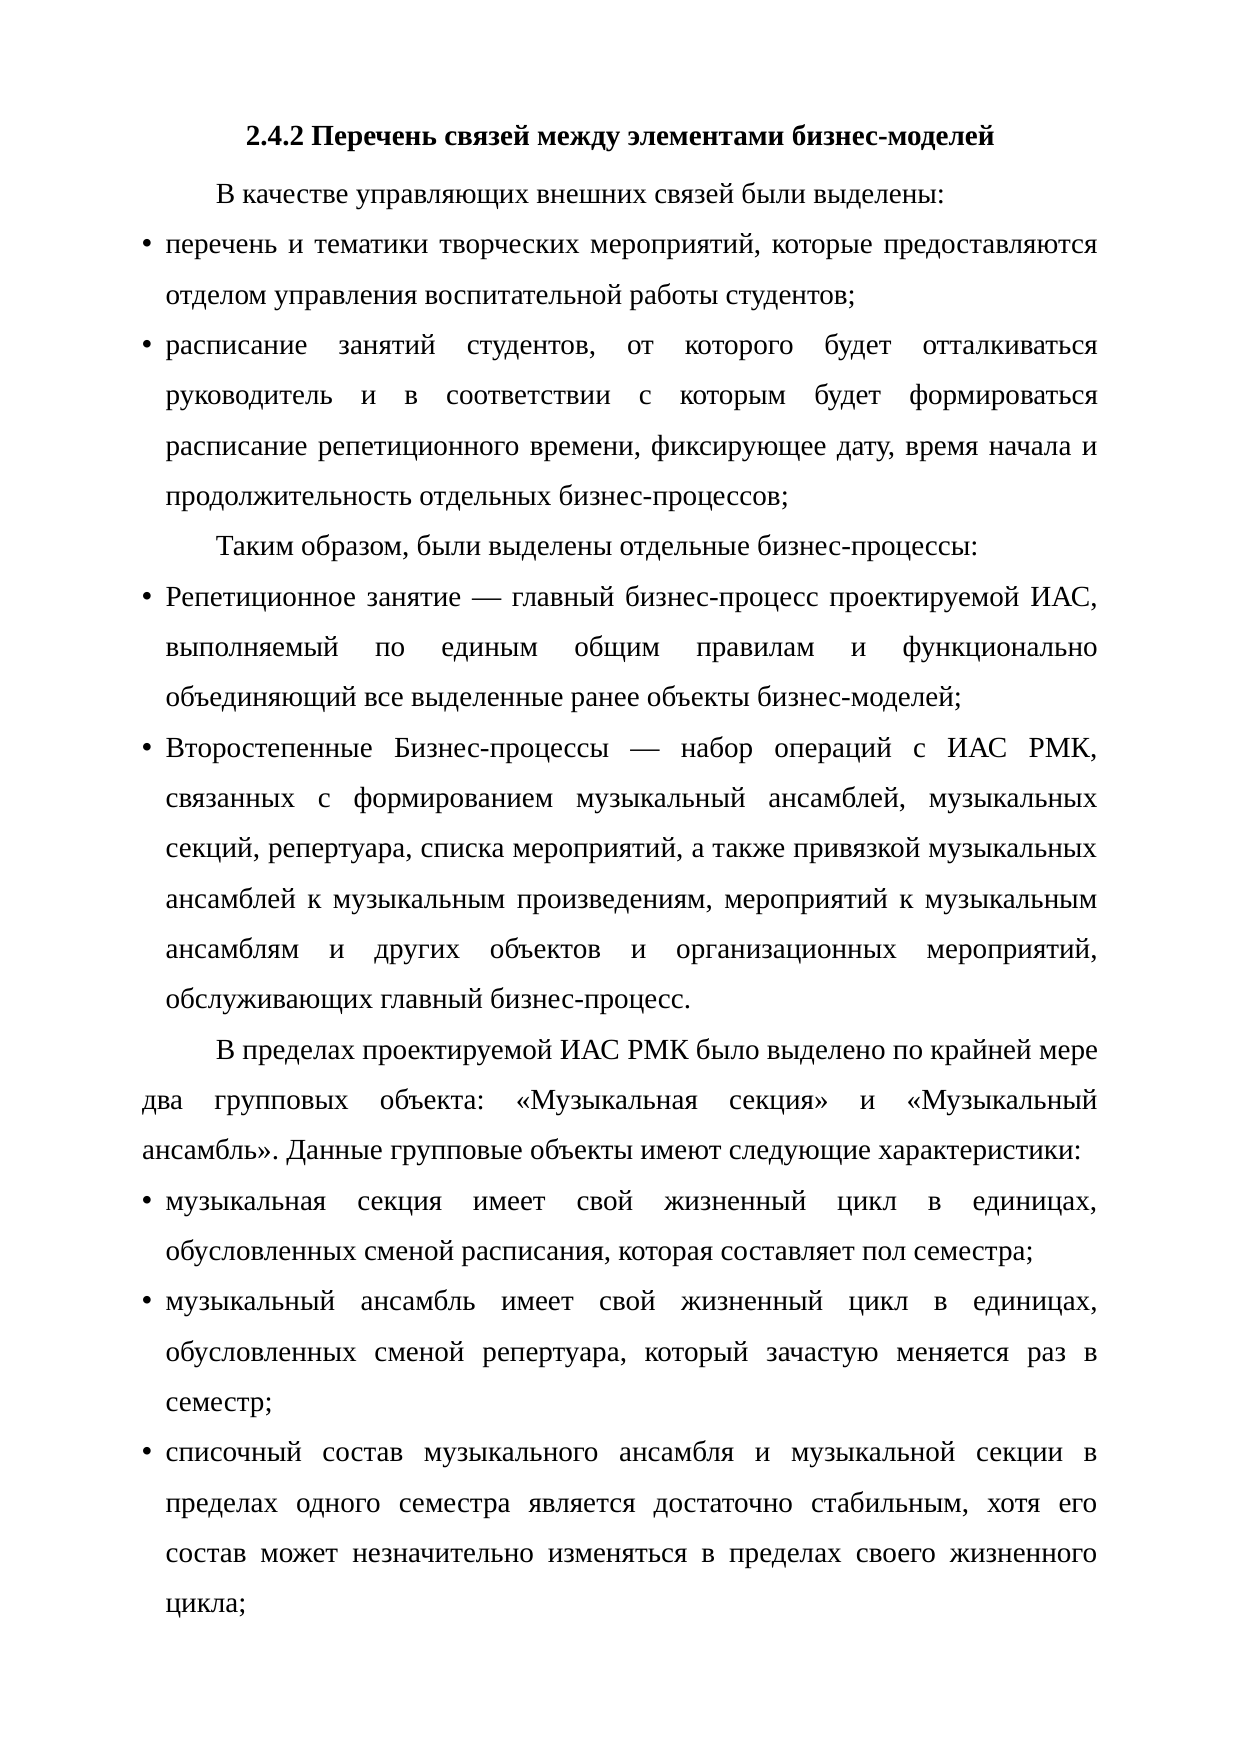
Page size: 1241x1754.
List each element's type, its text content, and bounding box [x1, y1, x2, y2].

list перечень и тематики творческих мероприятий, которые предоставляются отделом управления воспитательной работы студентов; [142, 226, 1098, 310]
subtitle 2.4.2 Перечень связей между элементами бизнес-моделей [142, 118, 1098, 152]
text Таким образом, были выделены отдельные бизнес-процессы: [142, 528, 1098, 562]
list музыкальный ансамбль имеет свой жизненный цикл в единицах, обусловленных сменой репертуара, который зачастую меняется раз в семестр; [142, 1283, 1098, 1418]
list списочный состав музыкального ансамбля и музыкальной секции в пределах одного семестра является достаточно стабильным, хотя его состав может незначительно изменяться в пределах своего жизненного цикла; [142, 1434, 1098, 1619]
list Репетиционное занятие — главный бизнес-процесс проектируемой ИАС, выполняемый по единым общим правилам и функционально объединяющий все выделенные ранее объекты бизнес-моделей; [142, 579, 1098, 713]
text В пределах проектируемой ИАС РМК было выделено по крайней мере два групповых объекта: «Музыкальная секция» и «Музыкальный ансамбль». Данные групповые объекты имеют следующие характеристики: [142, 1032, 1098, 1166]
list расписание занятий студентов, от которого будет отталкиваться руководитель и в соответствии с которым будет формироваться расписание репетиционного времени, фиксирующее дату, время начала и продолжительность отдельных бизнес-процессов; [142, 327, 1098, 512]
list Второстепенные Бизнес-процессы — набор операций с ИАС РМК, связанных с формированием музыкальный ансамблей, музыкальных секций, репертуара, списка мероприятий, а также привязкой музыкальных ансамблей к музыкальным произведениям, мероприятий к музыкальным ансамблям и других объектов и организационных мероприятий, обслуживающих главный бизнес-процесс. [142, 730, 1098, 1015]
list музыкальная секция имеет свой жизненный цикл в единицах, обусловленных сменой расписания, которая составляет пол семестра; [142, 1183, 1098, 1267]
text В качестве управляющих внешних связей были выделены: [142, 176, 1098, 209]
